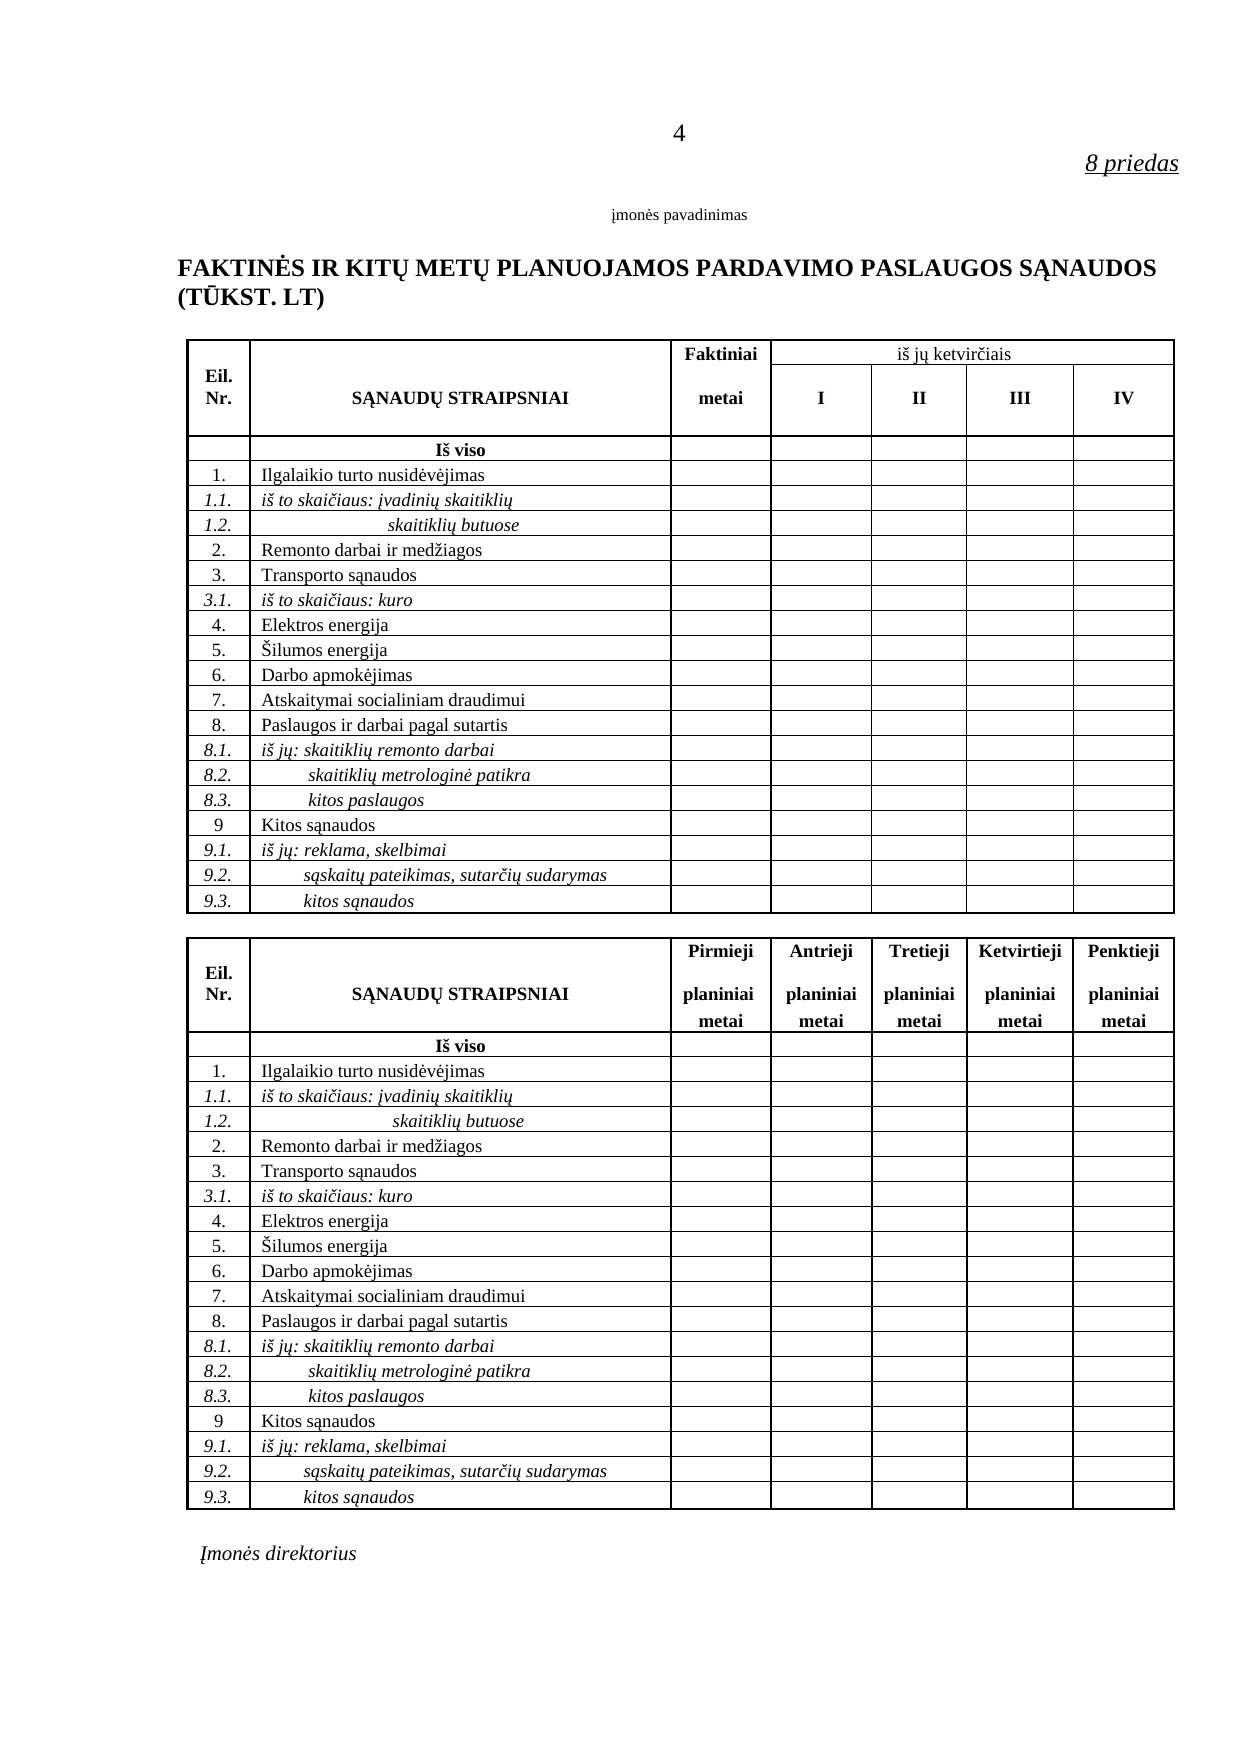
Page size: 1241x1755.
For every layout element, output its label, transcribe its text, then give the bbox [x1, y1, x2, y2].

table_cell kitos sąnaudos [251, 1482, 670, 1508]
table_cell [873, 1482, 966, 1508]
table_cell [968, 1232, 1072, 1256]
table_cell [967, 686, 1073, 710]
table_cell [967, 461, 1073, 485]
table_cell [1074, 711, 1173, 735]
table_cell [967, 511, 1073, 535]
table_cell 6. [189, 1257, 249, 1281]
table_cell [1074, 636, 1173, 660]
table_header [189, 341, 249, 364]
table_cell [968, 1057, 1072, 1081]
table_cell [873, 1033, 966, 1056]
table_cell skaitiklių metrologinė patikra [251, 761, 670, 785]
table_cell Paslaugos ir darbai pagal sutartis [251, 1307, 670, 1331]
table_cell [189, 437, 249, 460]
table_cell [1074, 1282, 1173, 1306]
table_cell planiniai [1074, 962, 1173, 1005]
table_cell 9.3. [189, 886, 249, 912]
table_cell [873, 1282, 966, 1306]
table_cell Remonto darbai ir medžiagos [251, 536, 670, 560]
table_cell [872, 409, 966, 435]
table_cell 5. [189, 636, 249, 660]
table_cell kitos paslaugos [251, 786, 670, 810]
table_cell 1.1. [189, 486, 249, 510]
table_cell 8. [189, 711, 249, 735]
table_cell [1074, 1332, 1173, 1356]
table_cell [1074, 1482, 1173, 1508]
table_cell Ketvirtieji [968, 939, 1072, 962]
table_cell [872, 486, 966, 510]
table_cell [672, 1457, 770, 1481]
table_cell iš to skaičiaus: kuro [251, 586, 670, 610]
table_cell 1. [189, 1057, 249, 1081]
table_cell [672, 686, 770, 710]
table_cell 6. [189, 661, 249, 685]
table_cell planiniai [772, 962, 871, 1005]
table_cell [873, 1057, 966, 1081]
table_cell [672, 561, 770, 585]
table_cell [872, 886, 966, 912]
table_cell [872, 661, 966, 685]
table_cell 8.1. [189, 736, 249, 760]
table_cell [873, 1457, 966, 1481]
table_cell [672, 1232, 770, 1256]
table_cell [772, 1182, 871, 1206]
table_cell [968, 1457, 1072, 1481]
table_cell Tretieji [873, 939, 966, 962]
table_cell iš jų: skaitiklių remonto darbai [251, 736, 670, 760]
table_cell iš jų: reklama, skelbimai [251, 836, 670, 860]
table_cell [772, 786, 871, 810]
table_cell [1074, 486, 1173, 510]
table_cell [873, 1182, 966, 1206]
table_cell [672, 611, 770, 635]
table_cell [968, 1132, 1072, 1156]
table_cell [872, 736, 966, 760]
table_cell [672, 1482, 770, 1508]
table_cell [672, 786, 770, 810]
table_cell [968, 1307, 1072, 1331]
table_cell [873, 1232, 966, 1256]
table_cell [772, 1357, 871, 1381]
table_cell skaitiklių butuose [251, 511, 670, 535]
table_cell [1074, 1457, 1173, 1481]
table_cell [1074, 836, 1173, 860]
table_cell [967, 786, 1073, 810]
table_cell [772, 711, 871, 735]
table_cell [1074, 511, 1173, 535]
table_cell [968, 1332, 1072, 1356]
table_cell [672, 1257, 770, 1281]
text 8 priedas [177, 148, 1181, 176]
table_cell planiniai [873, 962, 966, 1005]
table_cell [672, 736, 770, 760]
table_cell skaitiklių metrologinė patikra [251, 1357, 670, 1381]
table_cell [968, 1182, 1072, 1206]
table_cell [772, 1057, 871, 1081]
table_cell [967, 661, 1073, 685]
table_cell Kitos sąnaudos [251, 1407, 670, 1431]
table_cell kitos sąnaudos [251, 886, 670, 912]
table_cell skaitiklių butuose [251, 1107, 670, 1131]
table_cell [873, 1082, 966, 1106]
table_cell [872, 611, 966, 635]
table_cell Antrieji [772, 939, 871, 962]
table_cell [772, 409, 871, 435]
table_cell [772, 761, 871, 785]
table_cell Šilumos energija [251, 636, 670, 660]
table_cell 1.1. [189, 1082, 249, 1106]
table_cell [873, 1307, 966, 1331]
table_cell 9 [189, 1407, 249, 1431]
table_cell planiniai [968, 962, 1072, 1005]
table_cell 7. [189, 1282, 249, 1306]
table_cell [672, 711, 770, 735]
table_cell [251, 1005, 670, 1031]
table_cell [1074, 761, 1173, 785]
table_cell [1074, 786, 1173, 810]
table_cell Darbo apmokėjimas [251, 661, 670, 685]
table_cell [188, 914, 250, 937]
table_cell planiniai [672, 962, 770, 1005]
table_cell [1074, 437, 1173, 460]
table_cell [1074, 1357, 1173, 1381]
table_cell [1074, 1382, 1173, 1406]
table_cell [1074, 1432, 1173, 1456]
table_cell [968, 1107, 1072, 1131]
table_cell [672, 1282, 770, 1306]
table_cell 1. [189, 461, 249, 485]
text įmonės pavadinimas [177, 205, 1181, 224]
table_cell metai [1074, 1005, 1173, 1031]
table_cell [872, 861, 966, 885]
table_cell [968, 1357, 1072, 1381]
table_cell [672, 1407, 770, 1431]
table_cell [772, 736, 871, 760]
table_cell [772, 1157, 871, 1181]
table_cell Eil. Nr. [189, 364, 249, 408]
table_cell [967, 836, 1073, 860]
table_cell [873, 1132, 966, 1156]
table_cell [1074, 561, 1173, 585]
table_cell [1074, 686, 1173, 710]
table_cell [967, 886, 1073, 912]
table_cell Penktieji [1074, 939, 1173, 962]
table_cell 5. [189, 1232, 249, 1256]
table_cell [189, 1565, 611, 1592]
table_cell [1074, 1033, 1173, 1056]
table_cell [968, 1282, 1072, 1306]
table_cell [872, 686, 966, 710]
table_cell [967, 437, 1073, 460]
table_cell [672, 661, 770, 685]
table_cell [772, 836, 871, 860]
table_cell [772, 486, 871, 510]
table_cell Šilumos energija [251, 1232, 670, 1256]
table_cell metai [873, 1005, 966, 1031]
table_cell [872, 511, 966, 535]
table_cell metai [772, 1005, 871, 1031]
table_cell [250, 914, 671, 937]
table_cell 3. [189, 1157, 249, 1181]
table_cell Paslaugos ir darbai pagal sutartis [251, 711, 670, 735]
table_cell [968, 1432, 1072, 1456]
table_cell [967, 561, 1073, 585]
table_cell [772, 536, 871, 560]
table_cell [772, 1382, 871, 1406]
table_cell [1074, 736, 1173, 760]
table_cell [1074, 1307, 1173, 1331]
table_cell [967, 811, 1073, 835]
table_cell [772, 611, 871, 635]
table_cell [967, 761, 1073, 785]
table_cell [772, 1082, 871, 1106]
table_cell [873, 1332, 966, 1356]
table_header [251, 341, 670, 364]
table_cell metai [672, 364, 770, 408]
table_cell [672, 586, 770, 610]
table_cell 7. [189, 686, 249, 710]
table_cell [968, 1082, 1072, 1106]
table_cell [872, 786, 966, 810]
table_cell [672, 1307, 770, 1331]
table_cell [672, 1082, 770, 1106]
table_cell [251, 939, 670, 962]
table_cell [1074, 1107, 1173, 1131]
table_cell 2. [189, 1132, 249, 1156]
table_cell [1074, 661, 1173, 685]
table_cell [967, 409, 1073, 435]
table_cell [672, 1107, 770, 1131]
table_cell Atskaitymai socialiniam draudimui [251, 686, 670, 710]
table_cell IV [1074, 365, 1173, 408]
table_cell I [772, 365, 871, 408]
table_cell [772, 1257, 871, 1281]
table_cell [672, 761, 770, 785]
table_cell 4. [189, 611, 249, 635]
table_cell [772, 636, 871, 660]
table_cell [1074, 1157, 1173, 1181]
table_cell [672, 409, 770, 435]
table_cell [1074, 536, 1173, 560]
table_cell [772, 1207, 871, 1231]
table_cell [672, 1057, 770, 1081]
table_cell [672, 511, 770, 535]
table_cell Iš viso [251, 437, 670, 460]
table_cell [967, 486, 1073, 510]
table_cell [968, 1257, 1072, 1281]
table_cell Elektros energija [251, 611, 670, 635]
table_cell [772, 1232, 871, 1256]
table_cell [672, 836, 770, 860]
table_cell [1074, 861, 1173, 885]
table_cell Elektros energija [251, 1207, 670, 1231]
table_cell [672, 1157, 770, 1181]
table_cell [772, 461, 871, 485]
table_header Faktiniai [672, 341, 770, 364]
table_cell SĄNAUDŲ STRAIPSNIAI [251, 962, 670, 1005]
table_cell iš jų: reklama, skelbimai [251, 1432, 670, 1456]
table_cell [872, 437, 966, 460]
table_cell [772, 811, 871, 835]
table_cell 9.3. [189, 1482, 249, 1508]
table_cell 2. [189, 536, 249, 560]
table_cell [872, 836, 966, 860]
table_cell Darbo apmokėjimas [251, 1257, 670, 1281]
table_cell [872, 561, 966, 585]
table_cell [967, 711, 1073, 735]
table_cell [872, 914, 967, 937]
table_cell [1074, 461, 1173, 485]
table_cell Remonto darbai ir medžiagos [251, 1132, 670, 1156]
table_cell 3. [189, 561, 249, 585]
table_cell 8.3. [189, 1382, 249, 1406]
table_cell [772, 586, 871, 610]
table_cell [672, 437, 770, 460]
table_cell [1074, 811, 1173, 835]
table_cell III [967, 365, 1073, 408]
table_cell kitos paslaugos [251, 1382, 670, 1406]
table_cell [772, 1282, 871, 1306]
table_cell 9.1. [189, 836, 249, 860]
table_cell [772, 1132, 871, 1156]
table_cell [873, 1407, 966, 1431]
table_cell Transporto sąnaudos [251, 1157, 670, 1181]
table_cell [872, 711, 966, 735]
table_cell [873, 1382, 966, 1406]
table_header iš jų ketvirčiais [872, 341, 1073, 364]
table_cell [772, 886, 871, 912]
table_cell [872, 536, 966, 560]
table_cell [967, 914, 1073, 937]
table_cell 1.2. [189, 511, 249, 535]
table_cell [873, 1357, 966, 1381]
table_cell [873, 1157, 966, 1181]
table_cell [968, 1407, 1072, 1431]
table_cell 9 [189, 811, 249, 835]
table_cell [772, 1432, 871, 1456]
table_cell [1074, 1082, 1173, 1106]
table_cell [968, 1033, 1072, 1056]
table_cell [968, 1382, 1072, 1406]
table_cell 8.2. [189, 761, 249, 785]
table_header Įmonės direktorius [189, 1539, 611, 1565]
table_cell [672, 1207, 770, 1231]
table_cell [772, 1107, 871, 1131]
table_cell [1074, 1232, 1173, 1256]
table_cell [873, 1207, 966, 1231]
table_cell [672, 1332, 770, 1356]
table_cell iš to skaičiaus: kuro [251, 1182, 670, 1206]
table_cell 8.3. [189, 786, 249, 810]
table_cell [1074, 1257, 1173, 1281]
table_cell [251, 409, 670, 435]
table_cell [1074, 886, 1173, 912]
table_cell [1073, 914, 1174, 937]
table_cell [772, 1407, 871, 1431]
table_cell Transporto sąnaudos [251, 561, 670, 585]
table_cell [872, 811, 966, 835]
table_cell [772, 1033, 871, 1056]
table_cell [968, 1482, 1072, 1508]
table_cell [967, 611, 1073, 635]
table_cell 9.2. [189, 1457, 249, 1481]
table_cell [672, 886, 770, 912]
table_cell [968, 1157, 1072, 1181]
table_cell Ilgalaikio turto nusidėvėjimas [251, 1057, 670, 1081]
table_header [772, 341, 872, 364]
table_cell 9.2. [189, 861, 249, 885]
table_cell [772, 1307, 871, 1331]
table_cell [1074, 1207, 1173, 1231]
table_cell [672, 536, 770, 560]
table_cell [772, 437, 871, 460]
table_cell [672, 811, 770, 835]
table_cell SĄNAUDŲ STRAIPSNIAI [251, 364, 670, 408]
table_cell [771, 914, 872, 937]
table_cell sąskaitų pateikimas, sutarčių sudarymas [251, 1457, 670, 1481]
table_cell [772, 561, 871, 585]
table_cell [672, 1432, 770, 1456]
table_cell [672, 1357, 770, 1381]
table_cell [872, 586, 966, 610]
table_cell [1074, 1407, 1173, 1431]
table_cell [772, 661, 871, 685]
table_cell Ilgalaikio turto nusidėvėjimas [251, 461, 670, 485]
table_cell 3.1. [189, 586, 249, 610]
table_cell Pirmieji [672, 939, 770, 962]
table_cell [189, 1033, 249, 1056]
table_cell [967, 536, 1073, 560]
table_cell [672, 636, 770, 660]
table_cell [872, 461, 966, 485]
table_header [1073, 341, 1173, 364]
table_cell [967, 736, 1073, 760]
table_cell [672, 1033, 770, 1056]
table_cell iš to skaičiaus: įvadinių skaitiklių [251, 1082, 670, 1106]
table_cell [672, 461, 770, 485]
table_cell Eil. Nr. [189, 962, 249, 1005]
table_cell [967, 636, 1073, 660]
table_cell 8. [189, 1307, 249, 1331]
table_cell [967, 861, 1073, 885]
table_cell [672, 1132, 770, 1156]
table_cell [873, 1107, 966, 1131]
table_cell 8.1. [189, 1332, 249, 1356]
table_cell metai [968, 1005, 1072, 1031]
table_cell 4. [189, 1207, 249, 1231]
table_cell [1074, 409, 1173, 435]
table_cell [772, 686, 871, 710]
table_cell [872, 636, 966, 660]
table_cell [873, 1257, 966, 1281]
table_cell [672, 1382, 770, 1406]
table_cell [772, 1457, 871, 1481]
table_cell [772, 511, 871, 535]
table_cell [872, 761, 966, 785]
table_cell metai [672, 1005, 770, 1031]
table_cell [672, 861, 770, 885]
table_cell sąskaitų pateikimas, sutarčių sudarymas [251, 861, 670, 885]
table_cell II [872, 365, 966, 408]
table_cell [772, 1482, 871, 1508]
table_cell 9.1. [189, 1432, 249, 1456]
table_cell [968, 1207, 1072, 1231]
table_cell [672, 486, 770, 510]
table_cell [772, 861, 871, 885]
table_cell 8.2. [189, 1357, 249, 1381]
table_cell [873, 1432, 966, 1456]
table_cell [672, 1182, 770, 1206]
table_cell [189, 939, 249, 962]
table_cell [967, 586, 1073, 610]
table_cell iš to skaičiaus: įvadinių skaitiklių [251, 486, 670, 510]
table_cell Kitos sąnaudos [251, 811, 670, 835]
table_cell [671, 914, 771, 937]
table_cell 3.1. [189, 1182, 249, 1206]
table_cell [1074, 611, 1173, 635]
table_cell [772, 1332, 871, 1356]
table_cell 1.2. [189, 1107, 249, 1131]
table_cell Iš viso [251, 1033, 670, 1056]
table_cell [1074, 1057, 1173, 1081]
table_cell [189, 1005, 249, 1031]
text FAKTINĖS IR KITŲ METŲ PLANUOJAMOS PARDAVIMO PASLAUGOS SĄNAUDOS (TŪKST. LT) [177, 253, 1181, 311]
table_cell [1074, 1182, 1173, 1206]
table_cell [189, 409, 249, 435]
table_cell [1074, 1132, 1173, 1156]
table_cell [1074, 586, 1173, 610]
table_cell iš jų: skaitiklių remonto darbai [251, 1332, 670, 1356]
table_cell Atskaitymai socialiniam draudimui [251, 1282, 670, 1306]
